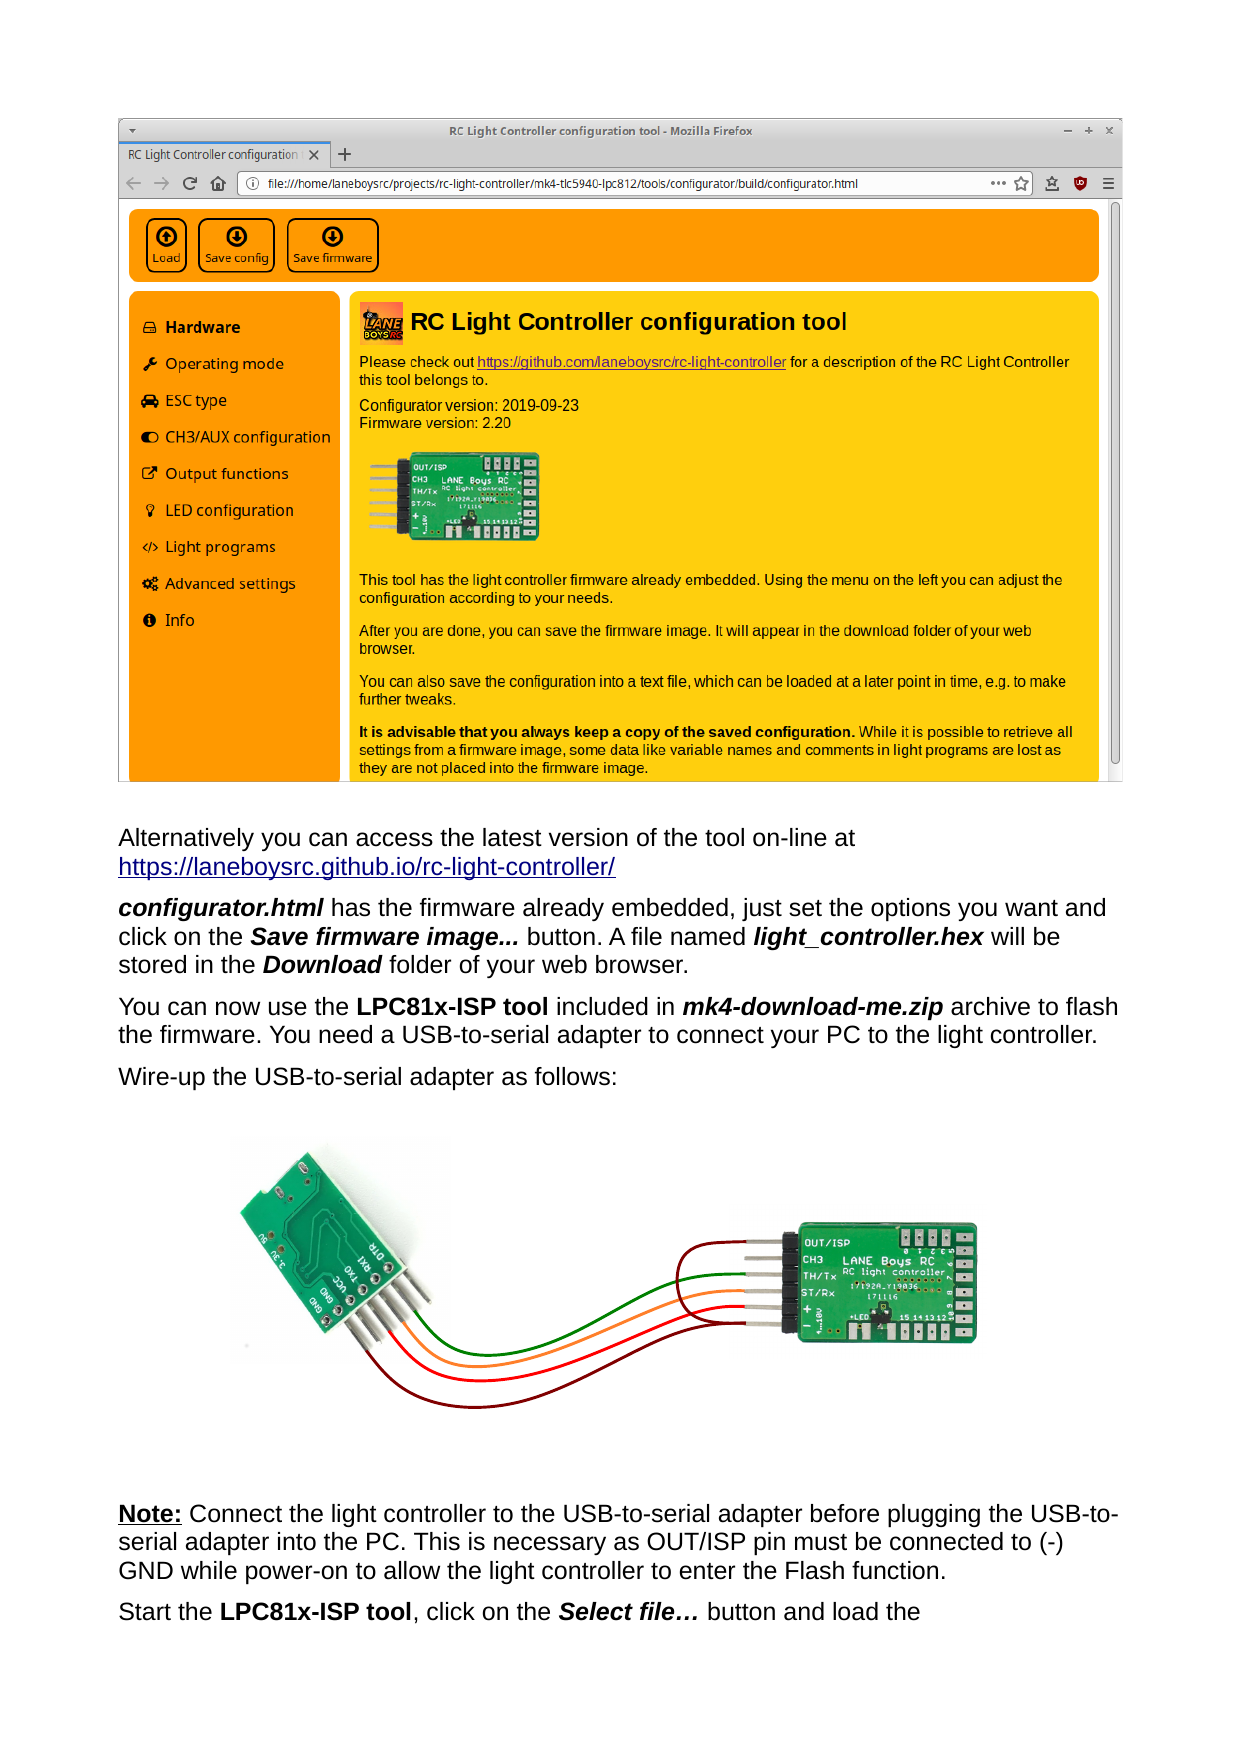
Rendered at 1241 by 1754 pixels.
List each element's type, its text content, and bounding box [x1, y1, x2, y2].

text Note: Connect the light controller to the USB-to-serial adapter before plugging the USB-to-serial adapter into the PC. This is necessary as OUT/ISP pin must be connected to (-) GND while power-on to allow the light controller to enter the Flash function. [118, 1498, 1122, 1585]
text configurator.html has the firmware already embedded, just set the options you want and click on the Save firmware image... button. A file named light_controller.hex will be stored in the Download folder of your web browser. [118, 893, 1122, 979]
text Start the LPC81x-ISP tool, click on the Select file… button and load the [118, 1597, 1122, 1626]
text You can now use the LPC81x-ISP tool included in mk4-download-me.zip archive to flash the firmware. You need a USB-to-serial adapter to connect your PC to the light controller. [118, 992, 1122, 1049]
text Wire-up the USB-to-serial adapter as follows: [118, 1062, 1122, 1090]
text Alternatively you can access the latest version of the tool on-line at https://laneboysrc.github.io/rc-light-controller/ [118, 823, 1122, 880]
picture [118, 118, 1123, 782]
